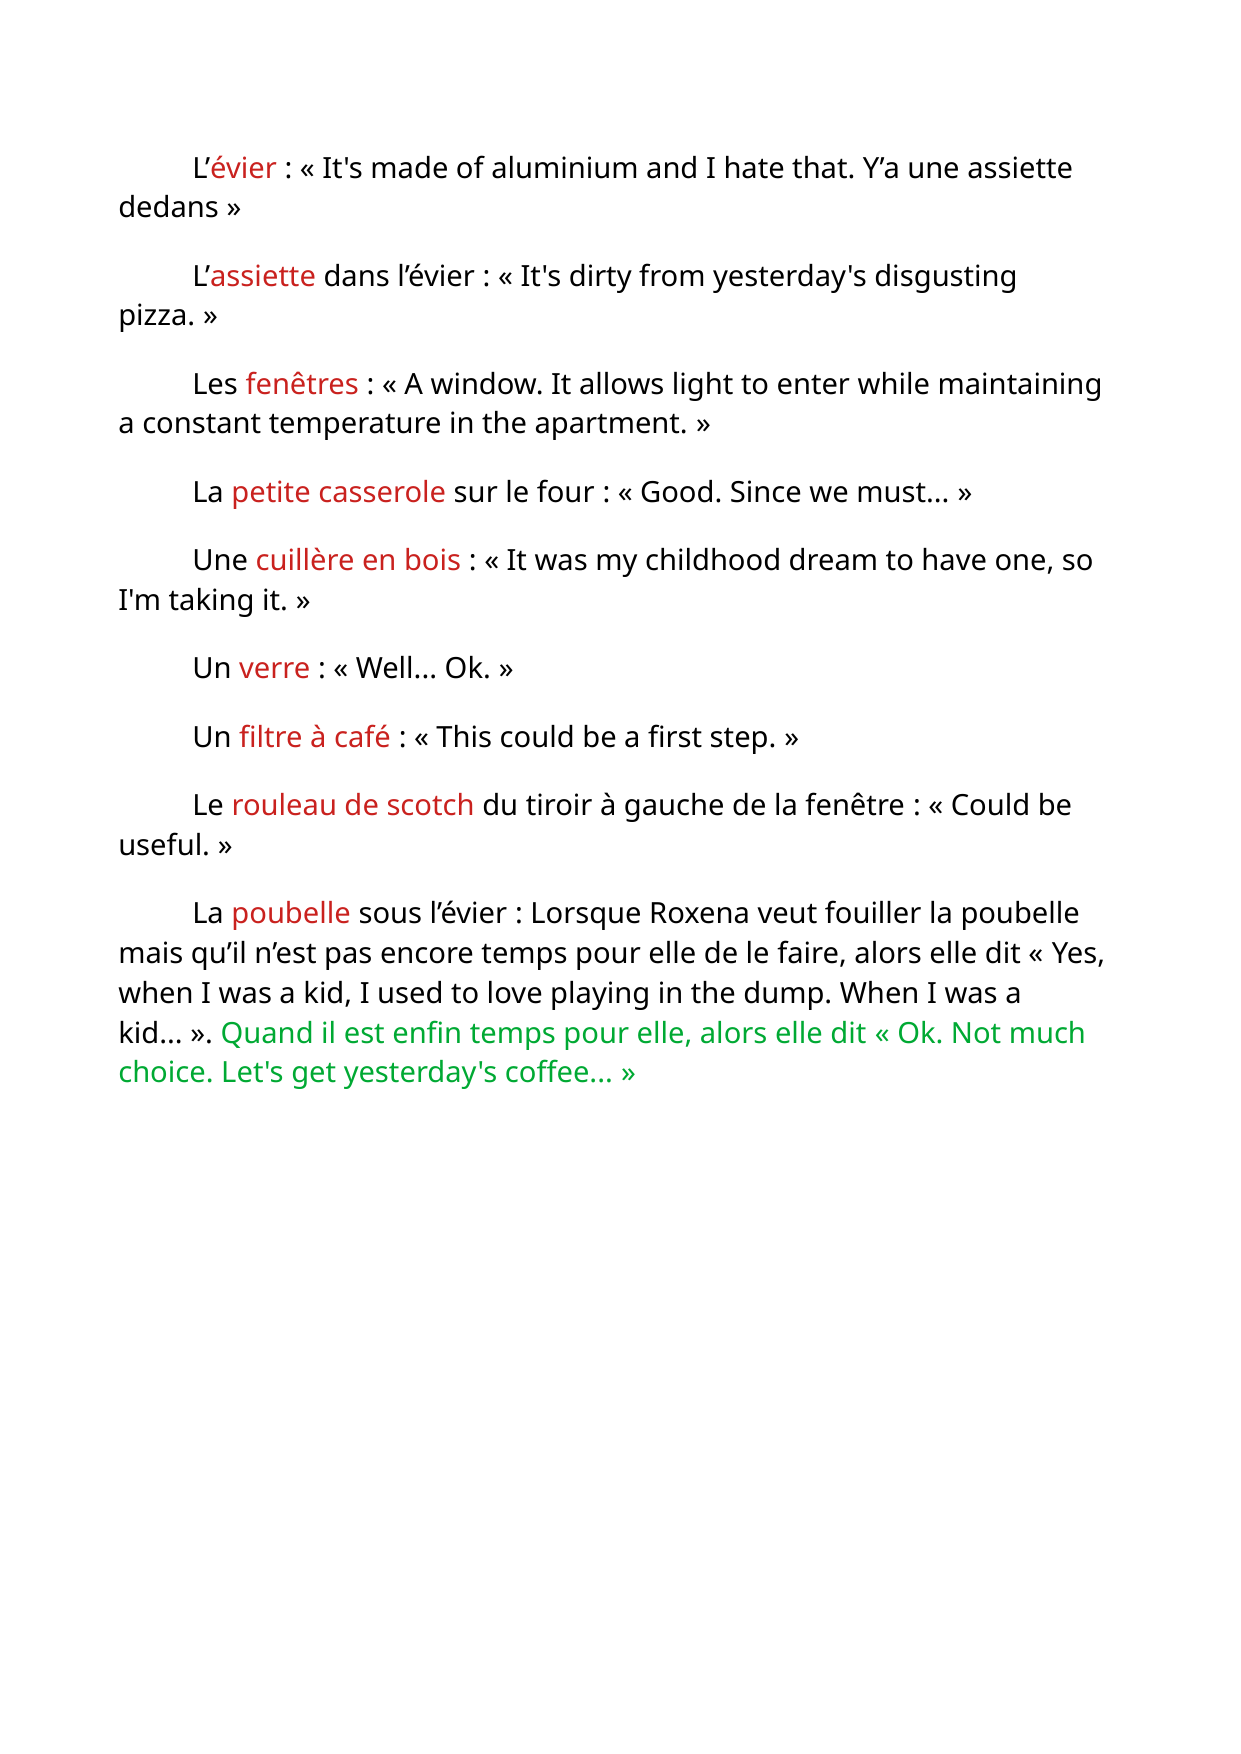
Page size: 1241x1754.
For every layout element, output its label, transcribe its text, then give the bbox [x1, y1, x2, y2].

text Un verre : « Well... Ok. » [118, 648, 1122, 687]
text L’évier : « It's made of aluminium and I hate that. Y’a une assiette dedans » [118, 147, 1122, 226]
text La poubelle sous l’évier : Lorsque Roxena veut fouiller la poubelle mais qu’il n’est pas encore temps pour elle de le faire, alors elle dit « Yes, when I was a kid, I used to love playing in the dump. When I was a kid... ». Quand il est enfin temps pour elle, alors elle dit « Ok. Not much choice. Let's get yesterday's coffee... » [118, 893, 1122, 1091]
text Les fenêtres : « A window. It allows light to enter while maintaining a constant temperature in the apartment. » [118, 363, 1122, 442]
text La petite casserole sur le four : « Good. Since we must... » [118, 471, 1122, 511]
text Le rouleau de scotch du tiroir à gauche de la fenêtre : « Could be useful. » [118, 785, 1122, 864]
text L’assiette dans l’évier : « It's dirty from yesterday's disgusting pizza. » [118, 255, 1122, 334]
text Une cuillère en bois : « It was my childhood dream to have one, so I'm taking it. » [118, 540, 1122, 619]
text Un filtre à café : « This could be a first step. » [118, 716, 1122, 756]
